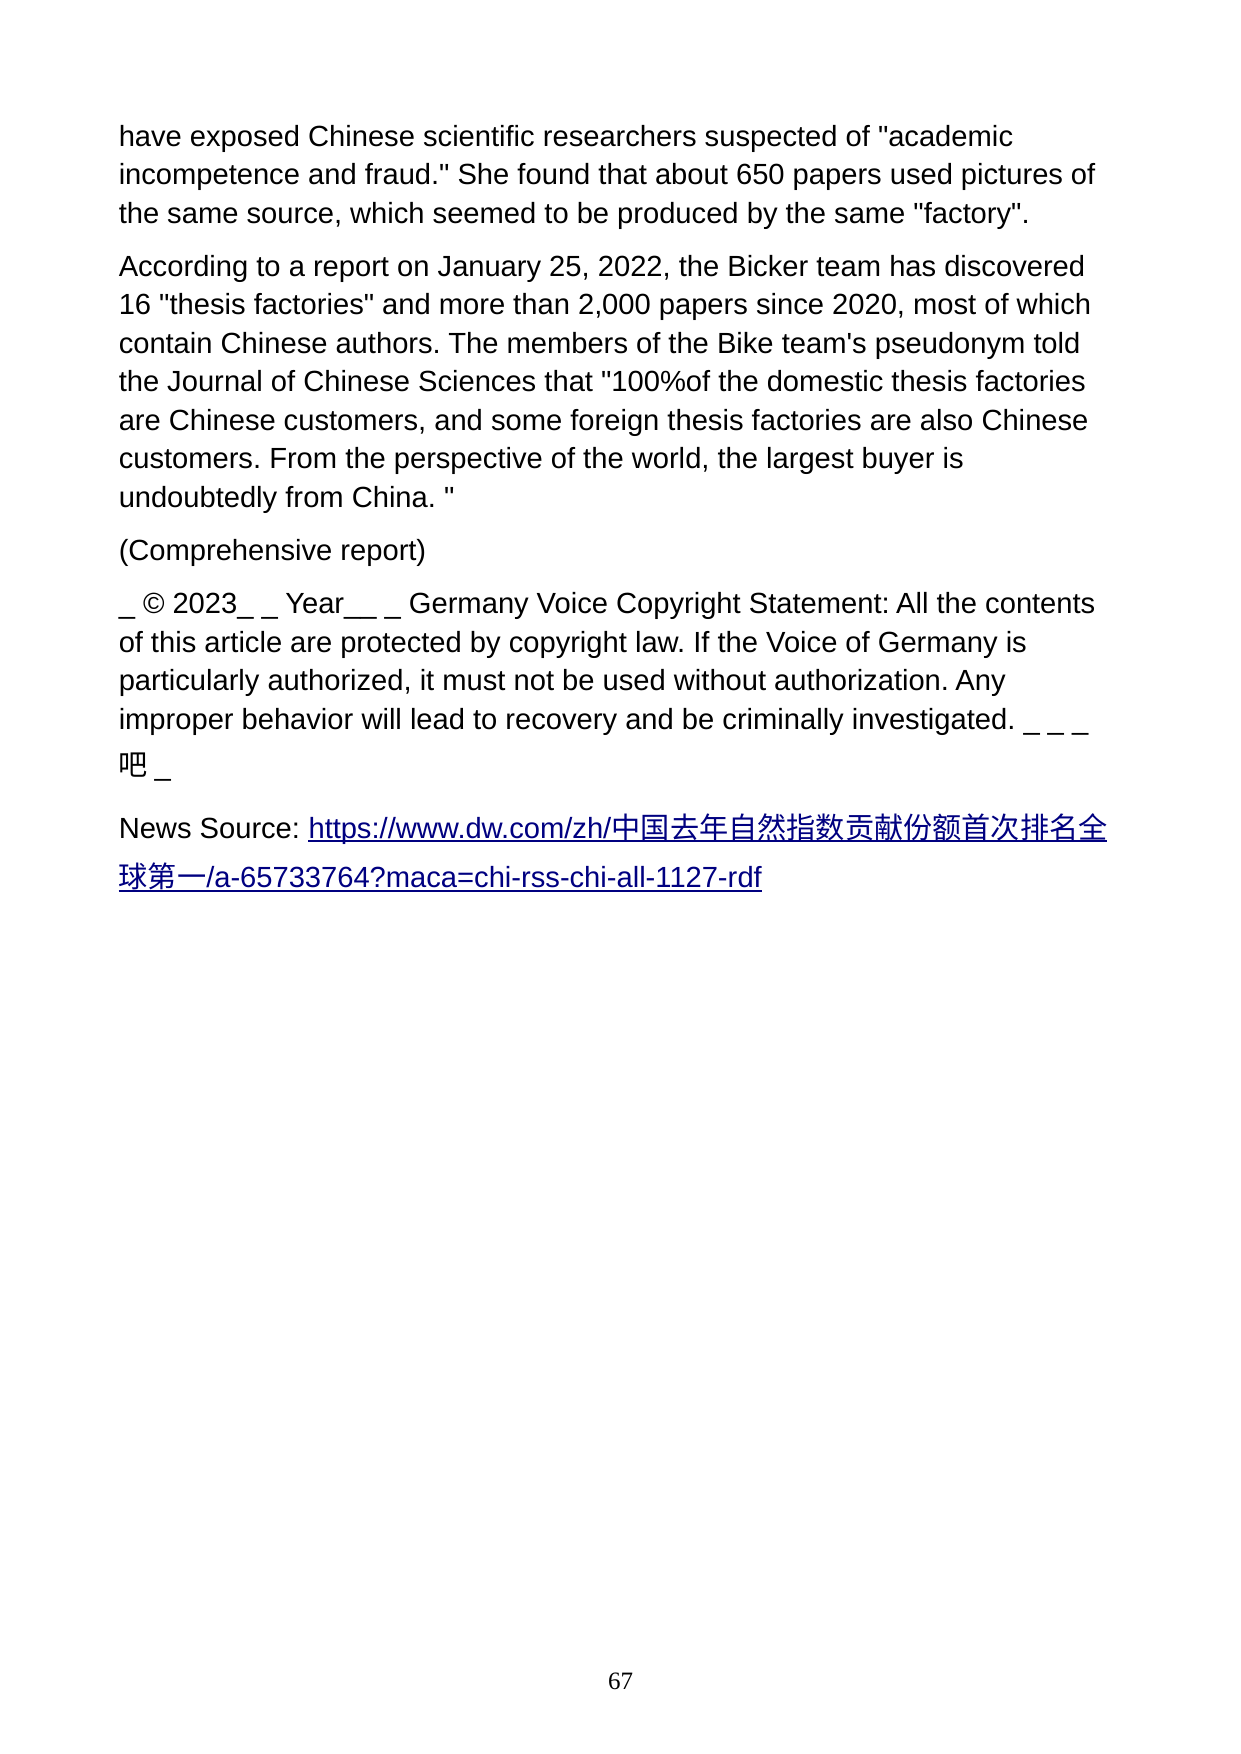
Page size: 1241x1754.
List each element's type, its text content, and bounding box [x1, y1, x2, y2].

text (Comprehensive report) [118, 533, 1122, 567]
text News Source: https://www.dw.com/zh/中国去年自然指数贡献份额首次排名全球第一/a-65733764?maca=chi-rss-chi-all-1127-rdf [118, 805, 1122, 896]
text have exposed Chinese scientific researchers suspected of "academic incompetence and fraud." She found that about 650 papers used pictures of the same source, which seemed to be produced by the same "factory". [118, 118, 1122, 229]
text According to a report on January 25, 2022, the Bicker team has discovered 16 "thesis factories" and more than 2,000 papers since 2020, most of which contain Chinese authors. The members of the Bike team's pseudonym told the Journal of Chinese Sciences that "100%of the domestic thesis factories are Chinese customers, and some foreign thesis factories are also Chinese customers. From the perspective of the world, the largest buyer is undoubtedly from China. " [118, 249, 1122, 513]
text _ © 2023_ _ Year__ _ Germany Voice Copyright Statement: All the contents of this article are protected by copyright law. If the Voice of Germany is particularly authorized, it must not be used without authorization. Any improper behavior will lead to recovery and be criminally investigated. _ _ _ 吧 _ [118, 586, 1122, 784]
